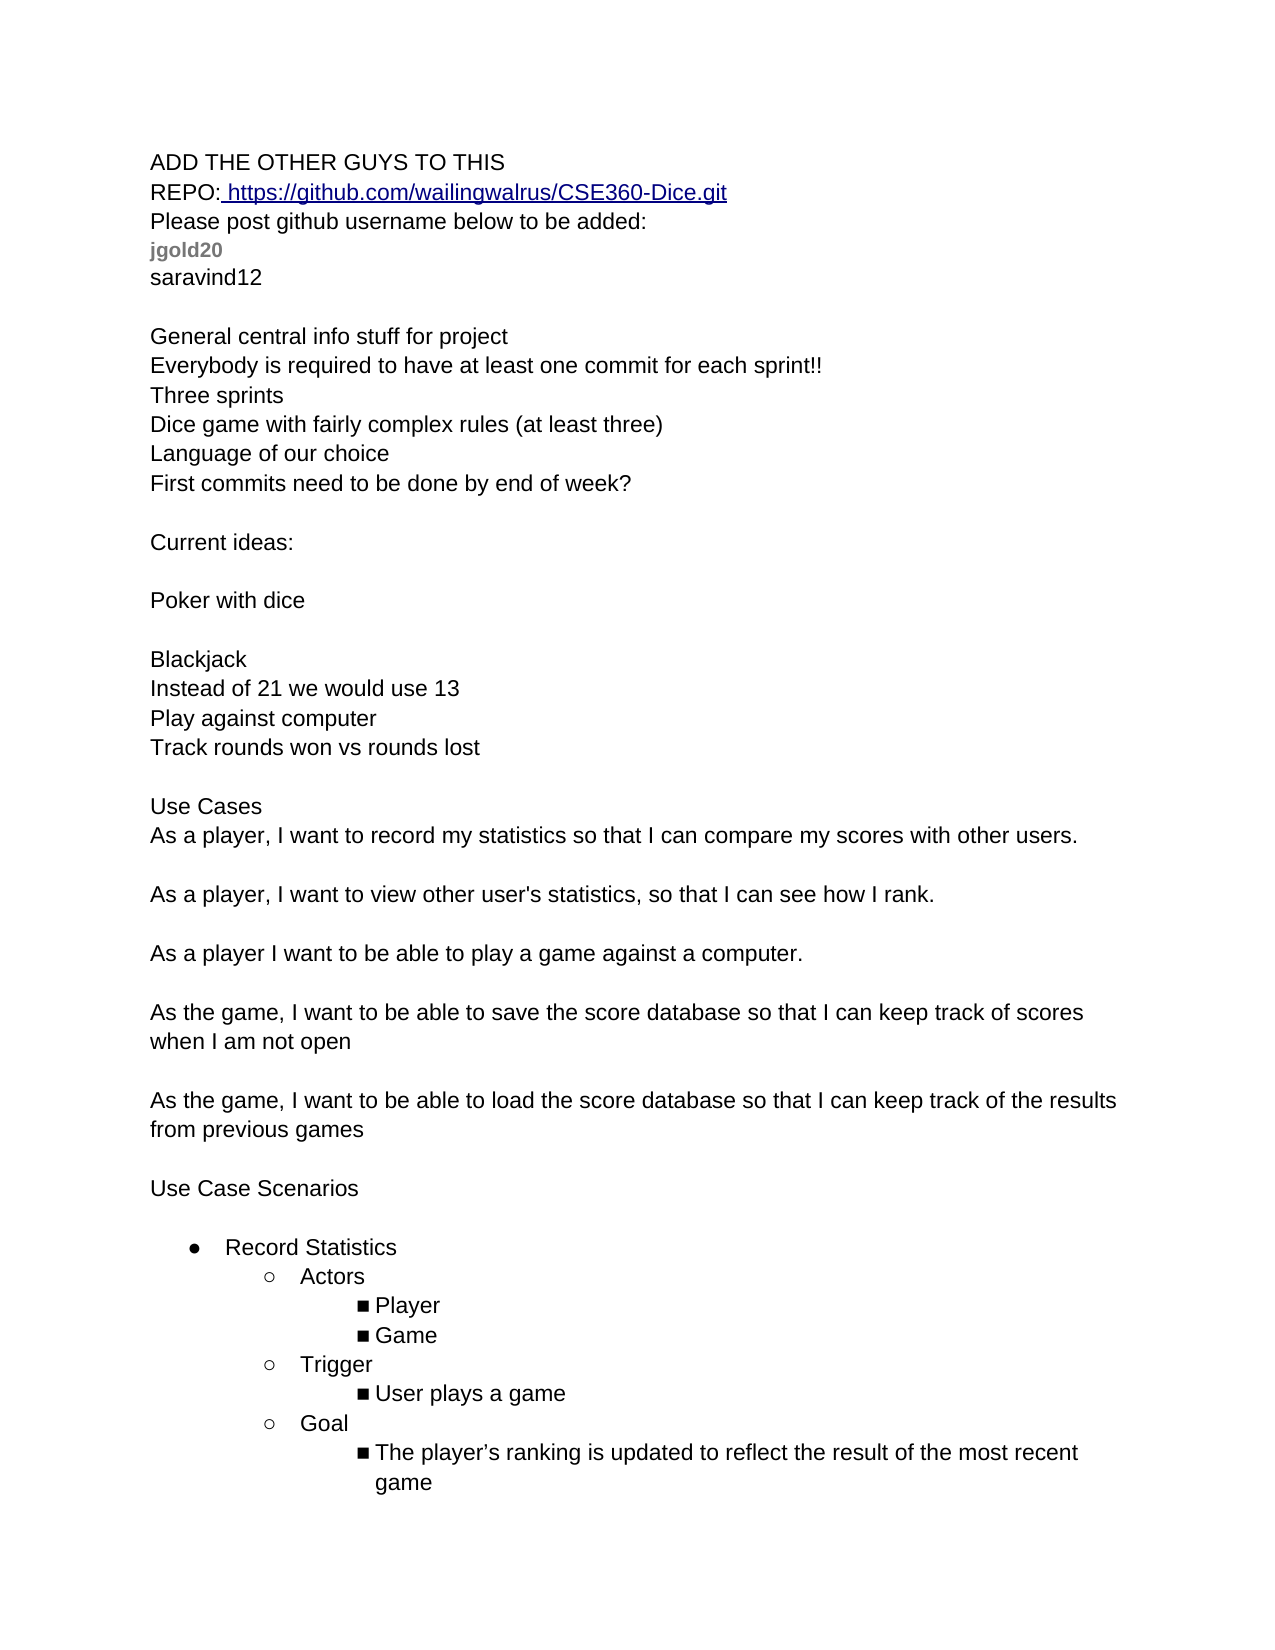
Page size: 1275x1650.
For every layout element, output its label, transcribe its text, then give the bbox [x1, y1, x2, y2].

list Goal [262, 1410, 1125, 1436]
text Poker with dice [150, 588, 1125, 613]
list Game [356, 1322, 1125, 1348]
text Track rounds won vs rounds lost [150, 735, 1125, 760]
list Player [356, 1293, 1125, 1318]
list User plays a game [356, 1381, 1125, 1407]
text As the game, I want to be able to save the score database so that I can keep track of scores when I am not open [150, 999, 1125, 1054]
text Use Case Scenarios [150, 1175, 1125, 1201]
text saravind12 [150, 265, 1125, 290]
text Blackjack [150, 647, 1125, 672]
text Please post github username below to be added: [150, 209, 1125, 234]
list The player’s ranking is updated to reflect the result of the most recent game [356, 1440, 1125, 1495]
text REPO: https://github.com/wailingwalrus/CSE360-Dice.git [150, 179, 1125, 205]
text As a player, I want to view other user's statistics, so that I can see how I rank. [150, 882, 1125, 907]
list Actors [262, 1263, 1125, 1289]
text Instead of 21 we would use 13 [150, 676, 1125, 702]
text Everybody is required to have at least one commit for each sprint!! [150, 353, 1125, 378]
text As a player, I want to record my statistics so that I can compare my scores with other users. [150, 823, 1125, 848]
text Dice game with fairly complex rules (at least three) [150, 412, 1125, 437]
text As a player I want to be able to play a game against a computer. [150, 940, 1125, 966]
text Use Cases [150, 793, 1125, 819]
text Current ideas: [150, 529, 1125, 555]
text Language of our choice [150, 441, 1125, 467]
text Play against computer [150, 705, 1125, 731]
text Three sprints [150, 382, 1125, 408]
list Trigger [262, 1352, 1125, 1377]
text jgold20 [150, 238, 1125, 261]
text ADD THE OTHER GUYS TO THIS [150, 150, 1125, 176]
text General central info stuff for project [150, 323, 1125, 349]
text First commits need to be done by end of week? [150, 470, 1125, 496]
text As the game, I want to be able to load the score database so that I can keep track of the results from previous games [150, 1087, 1125, 1142]
list Record Statistics [187, 1234, 1125, 1260]
